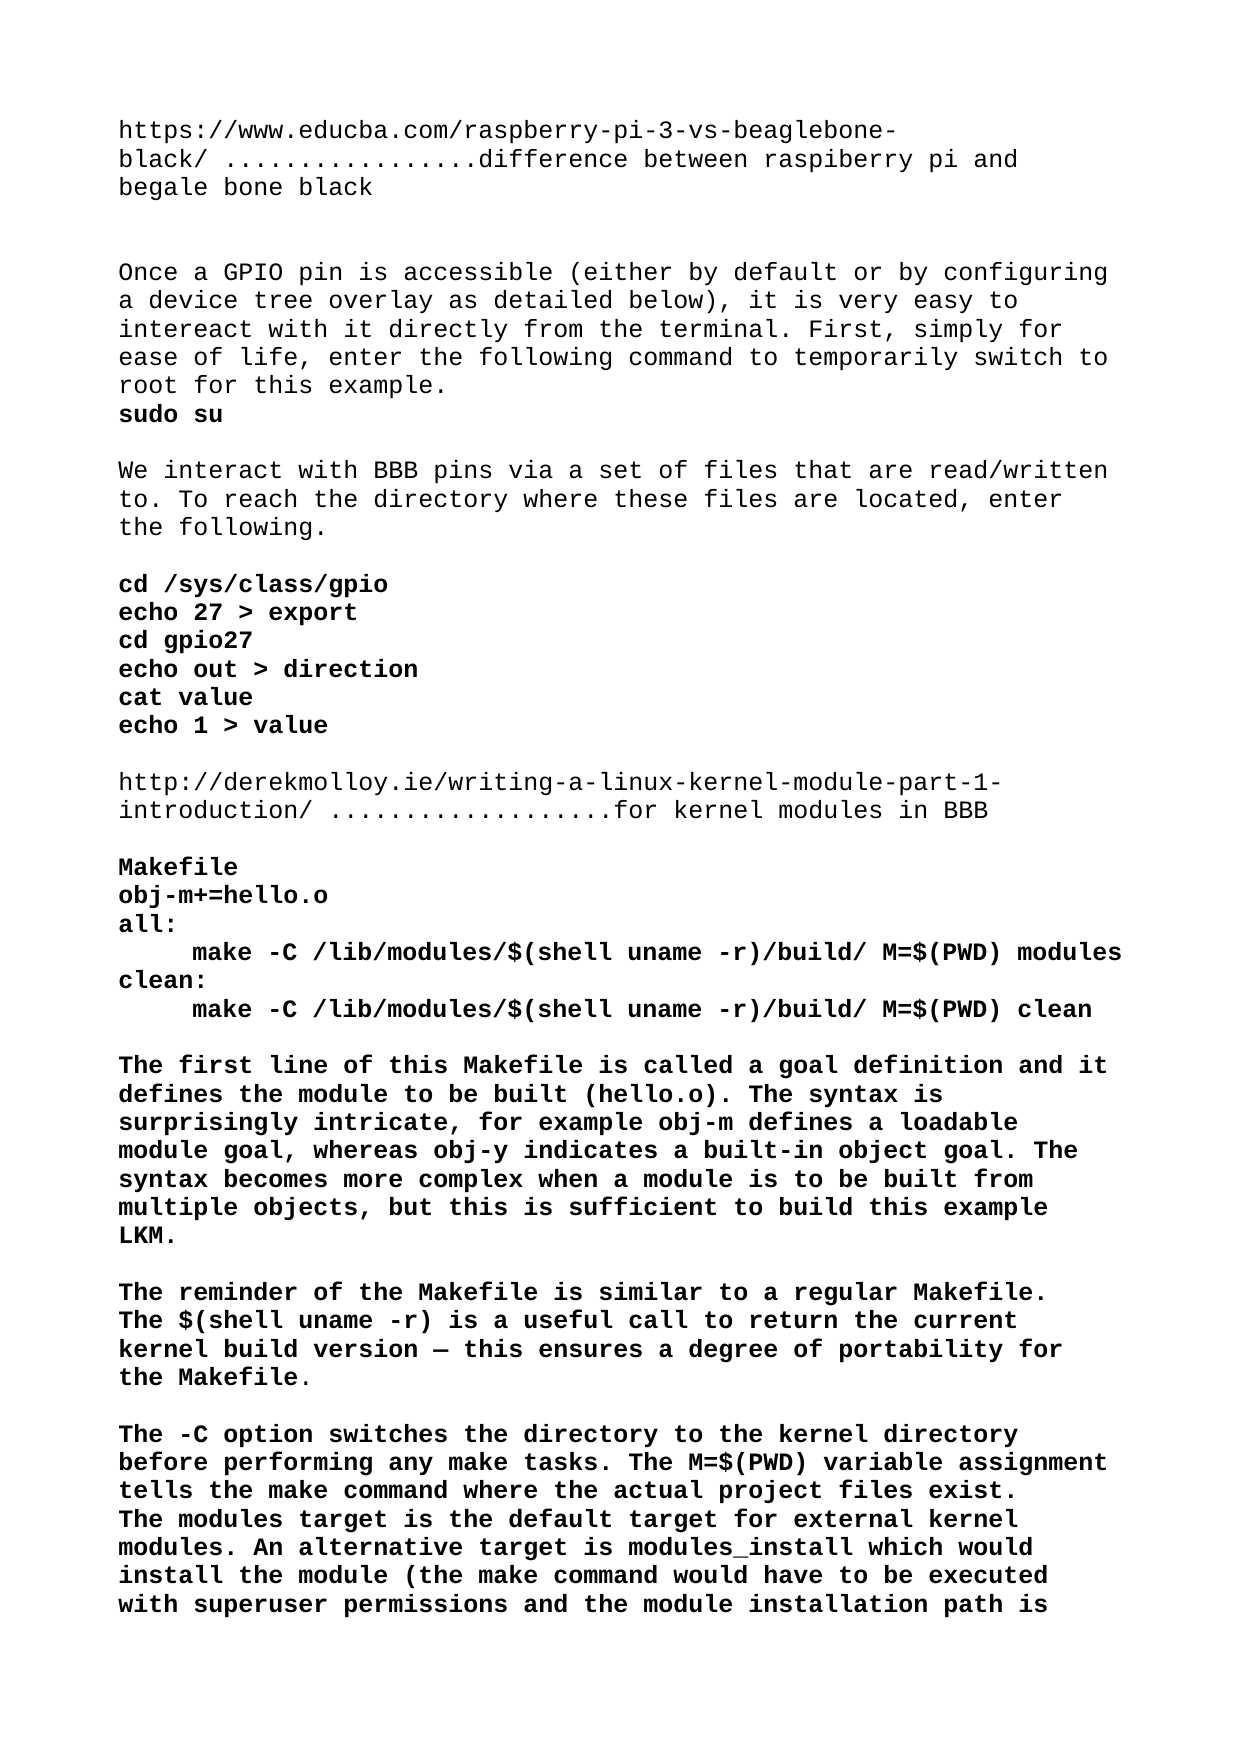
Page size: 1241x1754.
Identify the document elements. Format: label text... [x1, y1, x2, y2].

text Once a GPIO pin is accessible (either by default or by configuring a device tree overlay as detailed below), it is very easy to intereact with it directly from the terminal. First, simply for ease of life, enter the following command to temporarily switch to root for this example. [118, 260, 1122, 401]
text http://derekmolloy.ie/writing-a-linux-kernel-module-part-1-introduction/ ...................for kernel modules in BBB [118, 770, 1122, 826]
text all: [118, 911, 1122, 940]
text echo 27 > export [118, 600, 1122, 628]
text Makefile [118, 855, 1122, 883]
text cd /sys/class/gpio [118, 571, 1122, 600]
text make -C /lib/modules/$(shell uname -r)/build/ M=$(PWD) modules [118, 940, 1122, 968]
text https://www.educba.com/raspberry-pi-3-vs-beaglebone-black/ .................difference between raspiberry pi and begale bone black [118, 118, 1122, 203]
text cat value [118, 685, 1122, 713]
text echo 1 > value [118, 713, 1122, 741]
text The modules target is the default target for external kernel modules. An alternative target is modules_install which would install the module (the make command would have to be executed with superuser permissions and the module installation path is [118, 1506, 1122, 1620]
text We interact with BBB pins via a set of files that are read/written to. To reach the directory where these files are located, enter the following. [118, 458, 1122, 543]
text clean: [118, 968, 1122, 996]
text echo out > direction [118, 656, 1122, 685]
text cd gpio27 [118, 628, 1122, 656]
text The -C option switches the directory to the kernel directory before performing any make tasks. The M=$(PWD) variable assignment tells the make command where the actual project files exist. [118, 1421, 1122, 1506]
text obj-m+=hello.o [118, 883, 1122, 911]
text The reminder of the Makefile is similar to a regular Makefile. The $(shell uname -r) is a useful call to return the current kernel build version — this ensures a degree of portability for the Makefile. [118, 1280, 1122, 1393]
text make -C /lib/modules/$(shell uname -r)/build/ M=$(PWD) clean [118, 996, 1122, 1025]
text sudo su [118, 401, 1122, 430]
text The first line of this Makefile is called a goal definition and it defines the module to be built (hello.o). The syntax is surprisingly intricate, for example obj-m defines a loadable module goal, whereas obj-y indicates a built-in object goal. The syntax becomes more complex when a module is to be built from multiple objects, but this is sufficient to build this example LKM. [118, 1053, 1122, 1251]
